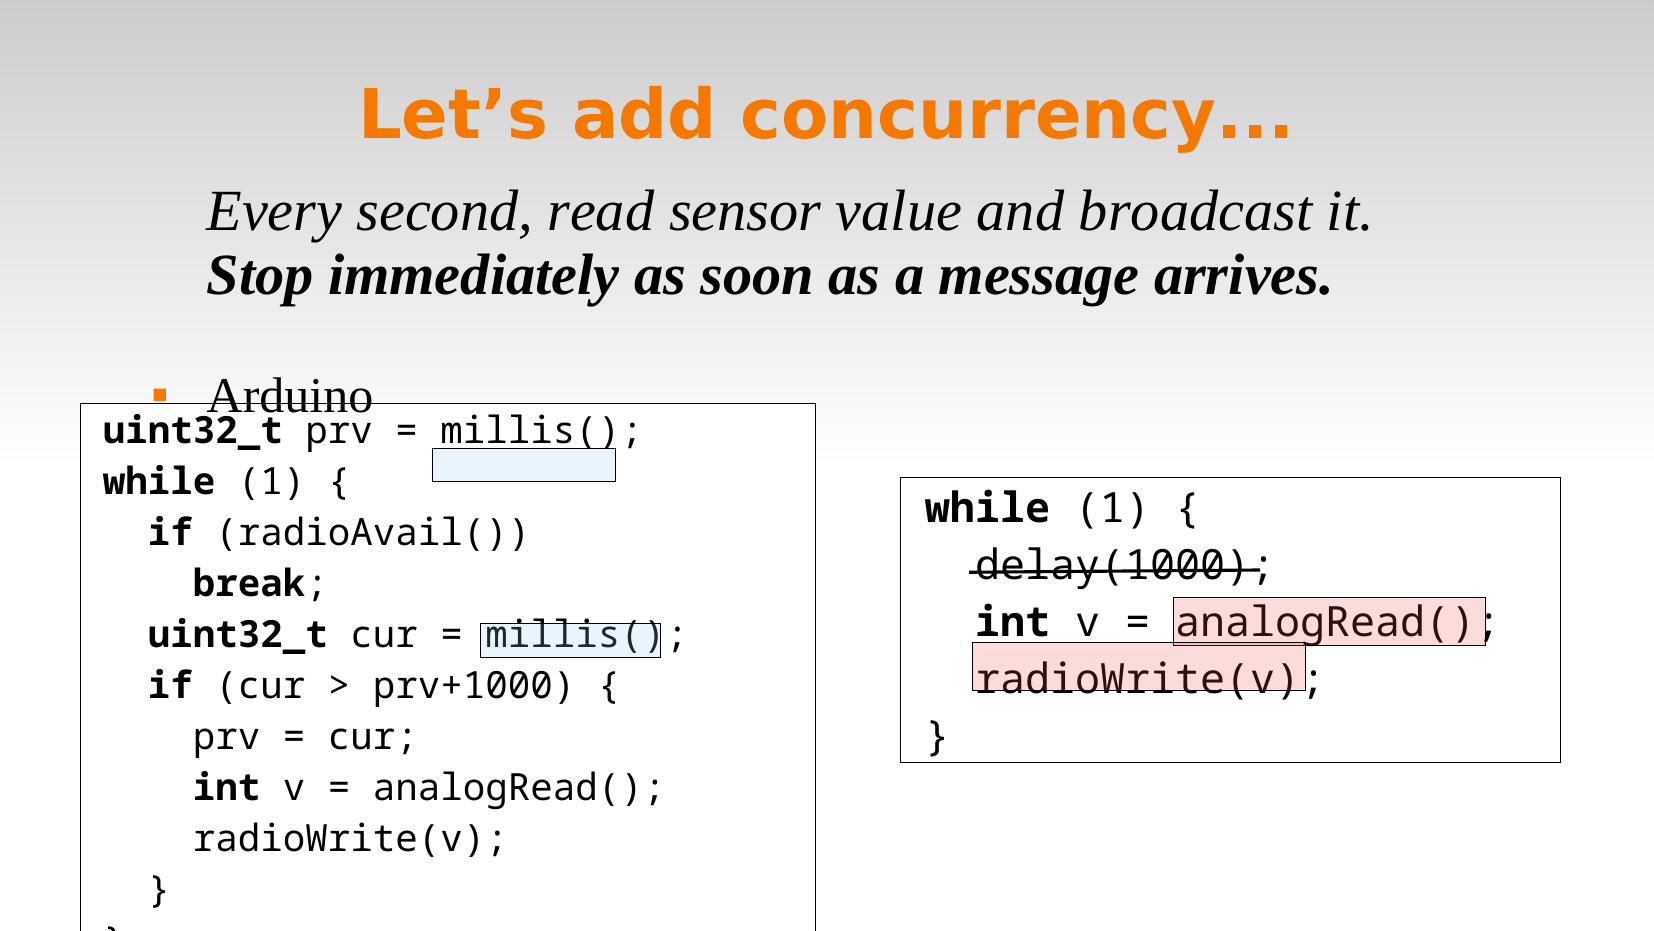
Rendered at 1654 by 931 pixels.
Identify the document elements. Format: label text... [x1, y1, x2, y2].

text_box [480, 623, 661, 658]
title Let’s add concurrency... [82, 37, 1571, 193]
text_box while (1) { delay(1000); int v = analogRead(); radioWrite(v); } [900, 499, 1561, 742]
text_box [972, 597, 1486, 691]
text_box uint32_t prv = millis(); while (1) { if (radioAvail()) break; uint32_t cur = millis(); if (cur > prv+1000) { prv = cur; int v = analogRead(); radioWrite(v); } } [80, 444, 816, 924]
list Every second, read sensor value and broadcast it. Stop immediately as soon as a message arrives. [82, 177, 1538, 338]
text_box [432, 448, 616, 482]
list Arduino [82, 368, 809, 851]
